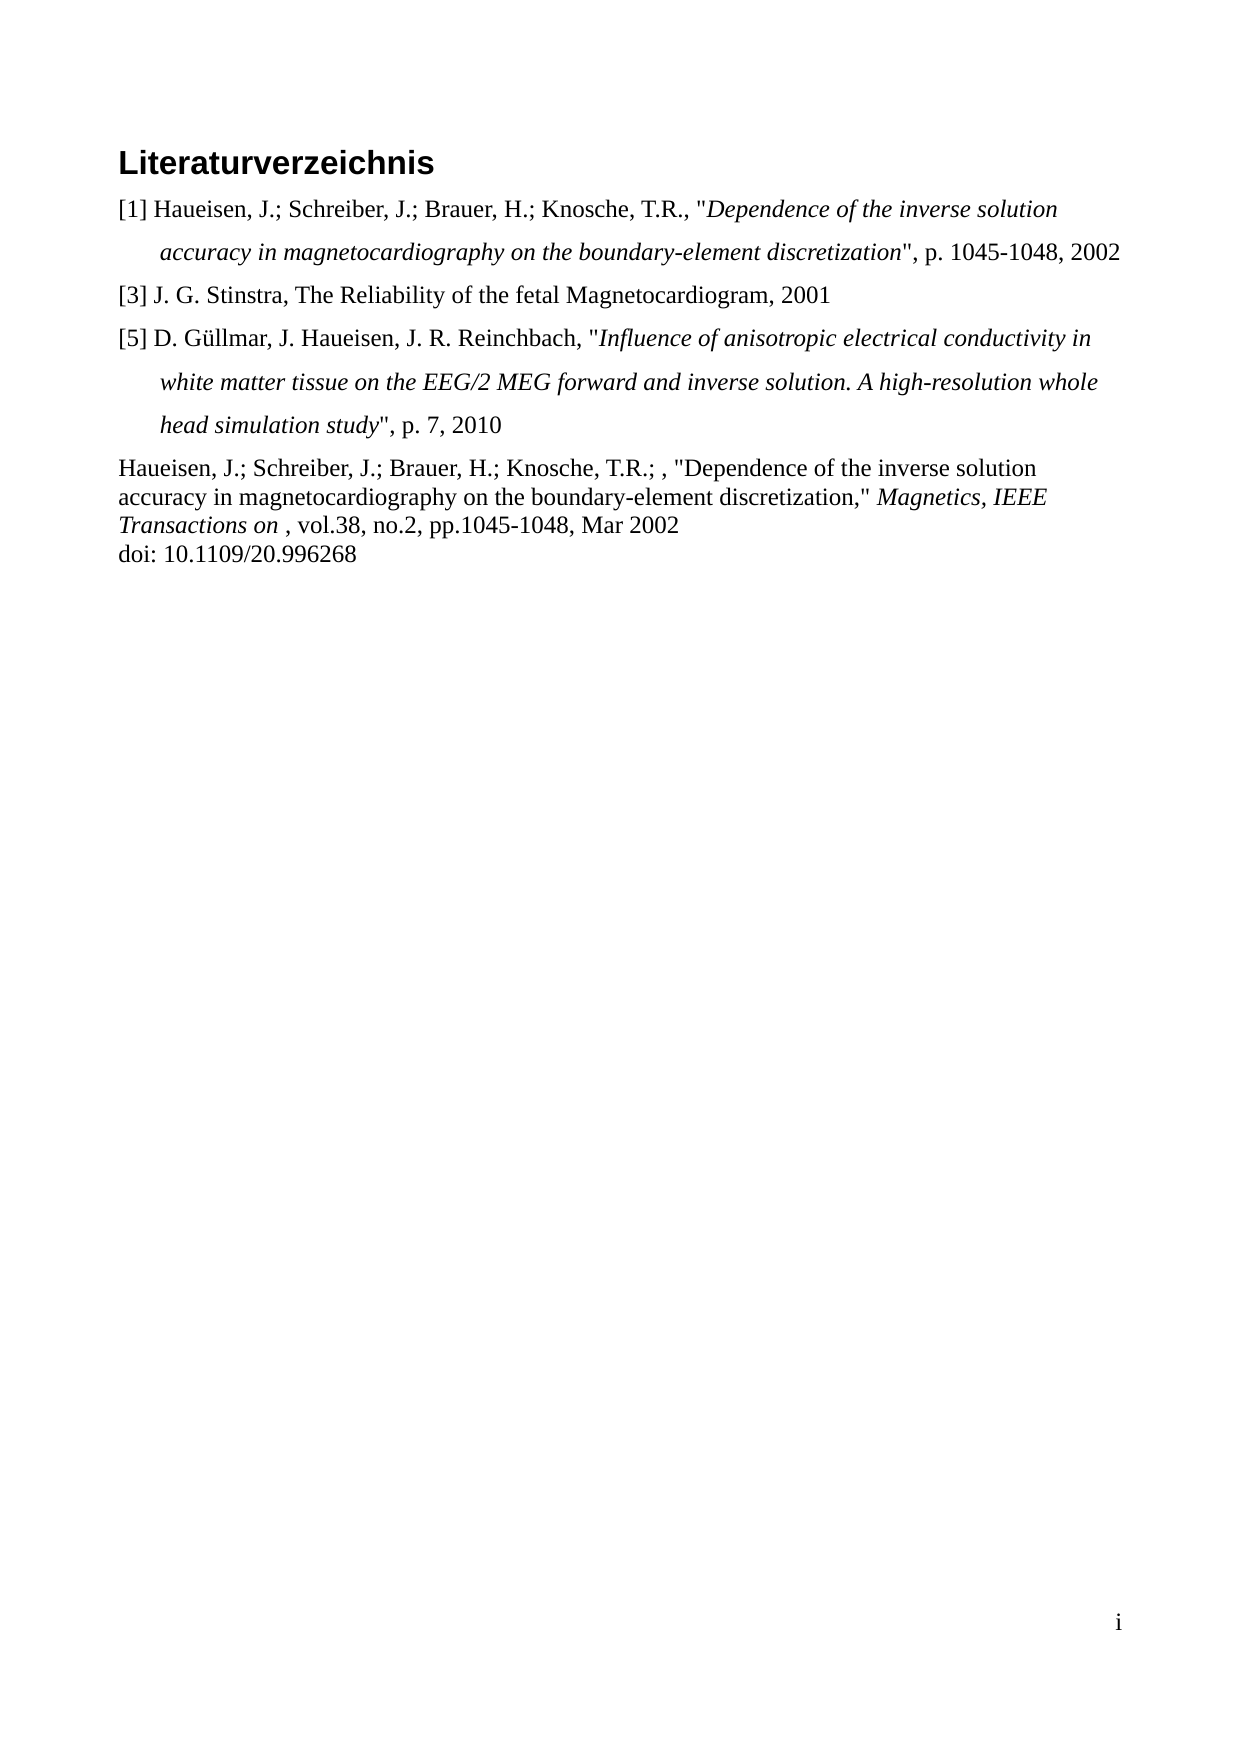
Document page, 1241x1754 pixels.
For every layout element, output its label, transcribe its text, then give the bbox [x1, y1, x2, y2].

text [5] D. Güllmar, J. Haueisen, J. R. Reinchbach, "Influence of anisotropic electrical conductivity in white matter tissue on the EEG/2 MEG forward and inverse solution. A high-resolution whole head simulation study", p. 7, 2010 [118, 323, 1122, 438]
subtitle Literaturverzeichnis [118, 143, 1122, 182]
text [3] J. G. Stinstra, The Reliability of the fetal Magnetocardiogram, 2001 [118, 280, 1122, 309]
text [1] Haueisen, J.; Schreiber, J.; Brauer, H.; Knosche, T.R., "Dependence of the inverse solution accuracy in magnetocardiography on the boundary-element discretization", p. 1045-1048, 2002 [118, 194, 1122, 266]
text Haueisen, J.; Schreiber, J.; Brauer, H.; Knosche, T.R.; , "Dependence of the inverse solution accuracy in magnetocardiography on the boundary-element discretization," Magnetics, IEEE Transactions on , vol.38, no.2, pp.1045-1048, Mar 2002 doi: 10.1109/20.996268 [118, 453, 1122, 568]
